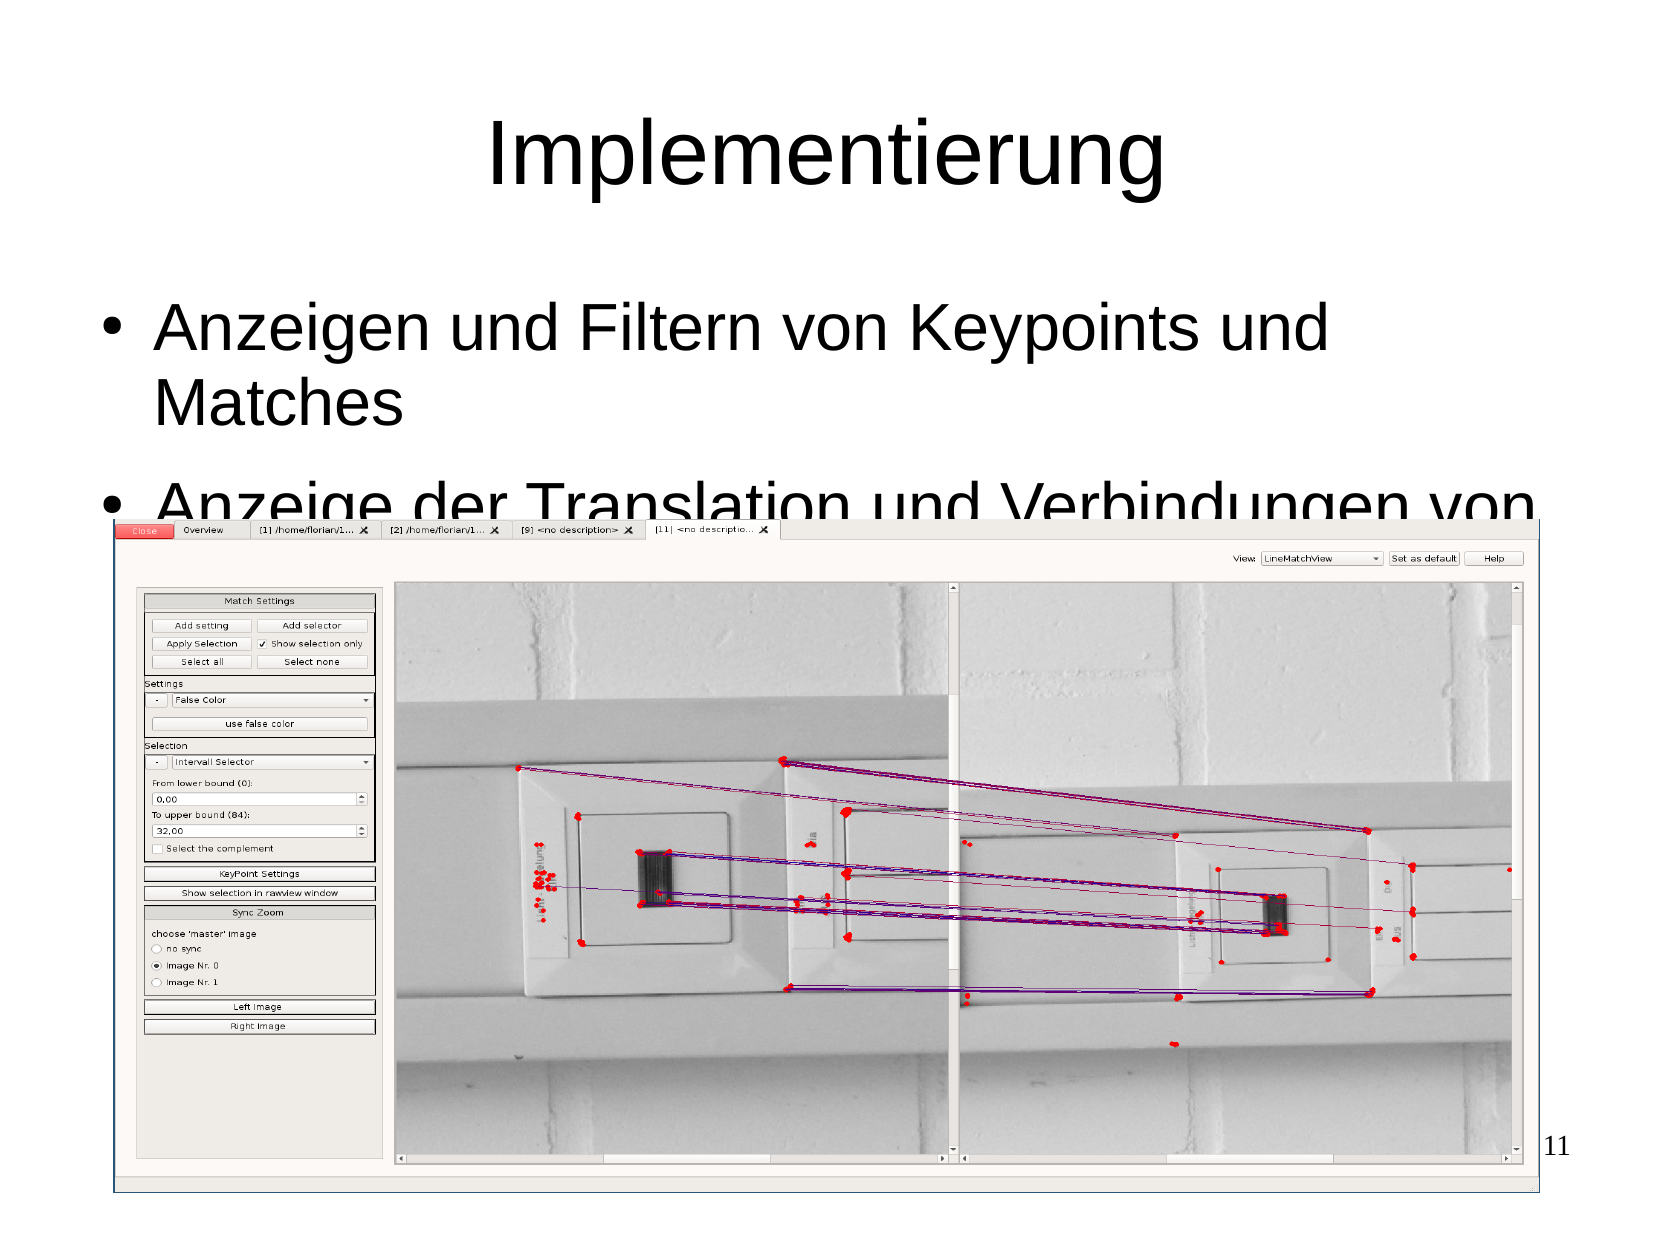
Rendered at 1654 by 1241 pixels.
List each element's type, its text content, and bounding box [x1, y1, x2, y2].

picture [113, 519, 1540, 1193]
list Anzeigen und Filtern von Keypoints und Matches Anzeige der Translation und Verbindungen von Keypoints [82, 290, 1571, 634]
title Implementierung [82, 49, 1571, 257]
